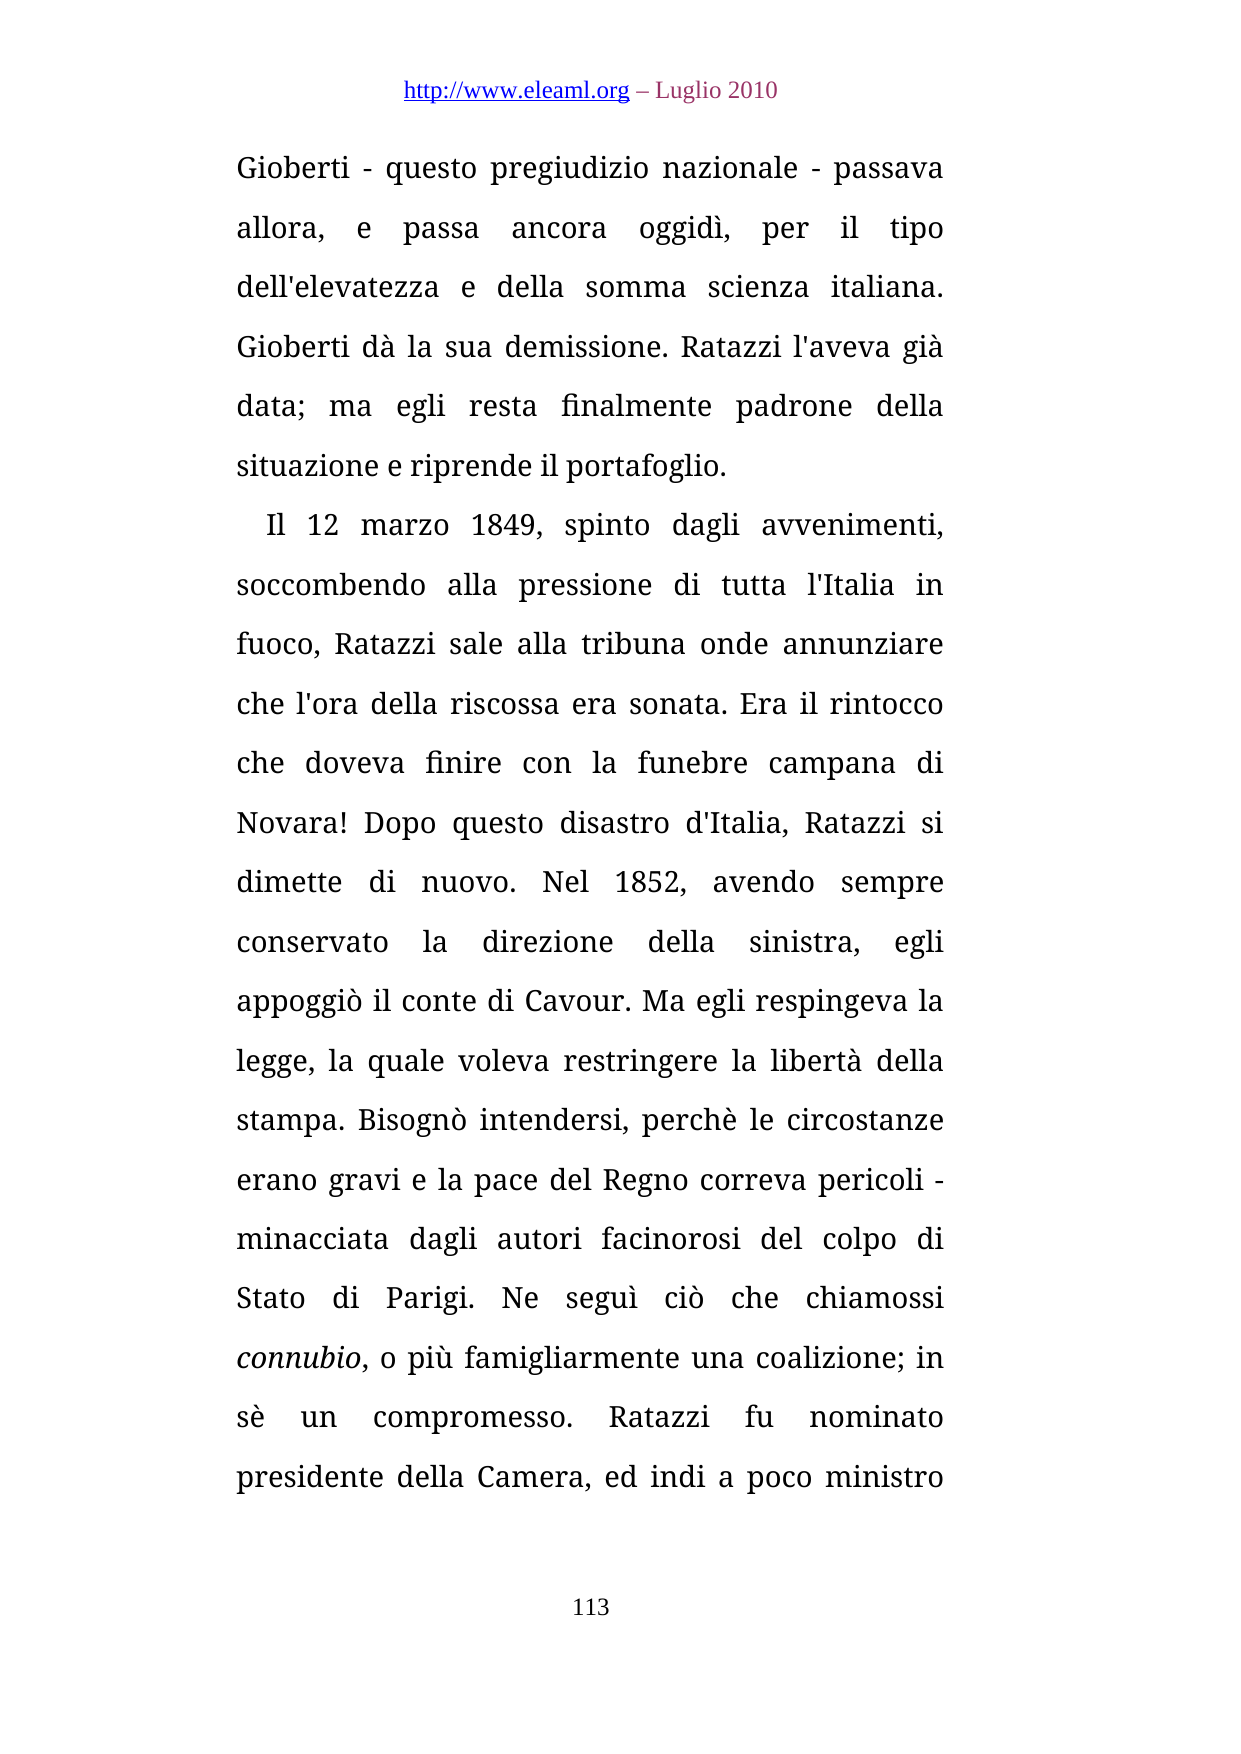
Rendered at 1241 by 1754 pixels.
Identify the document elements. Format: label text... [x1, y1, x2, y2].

text Gioberti - questo pregiudizio nazionale - passava allora, e passa ancora oggidì, per il tipo dell'elevatezza e della somma scienza italiana. Gioberti dà la sua demissione. Ratazzi l'aveva già data; ma egli resta finalmente padrone della situazione e riprende il portafoglio. [236, 148, 945, 485]
text Il 12 marzo 1849, spinto dagli avvenimenti, soccombendo alla pressione di tutta l'Italia in fuoco, Ratazzi sale alla tribuna onde annunziare che l'ora della riscossa era sonata. Era il rintocco che doveva finire con la funebre campana di Novara! Dopo questo disastro d'Italia, Ratazzi si dimette di nuovo. Nel 1852, avendo sempre conservato la direzione della sinistra, egli appoggiò il conte di Cavour. Ma egli respingeva la legge, la quale voleva restringere la libertà della stampa. Bisognò intendersi, perchè le circostanze erano gravi e la pace del Regno correva pericoli - minacciata dagli autori facinorosi del colpo di Stato di Parigi. Ne seguì ciò che chiamossi connubio, o più famigliarmente una coalizione; in sè un compromesso. Ratazzi fu nominato presidente della Camera, ed indi a poco ministro [236, 504, 945, 1496]
